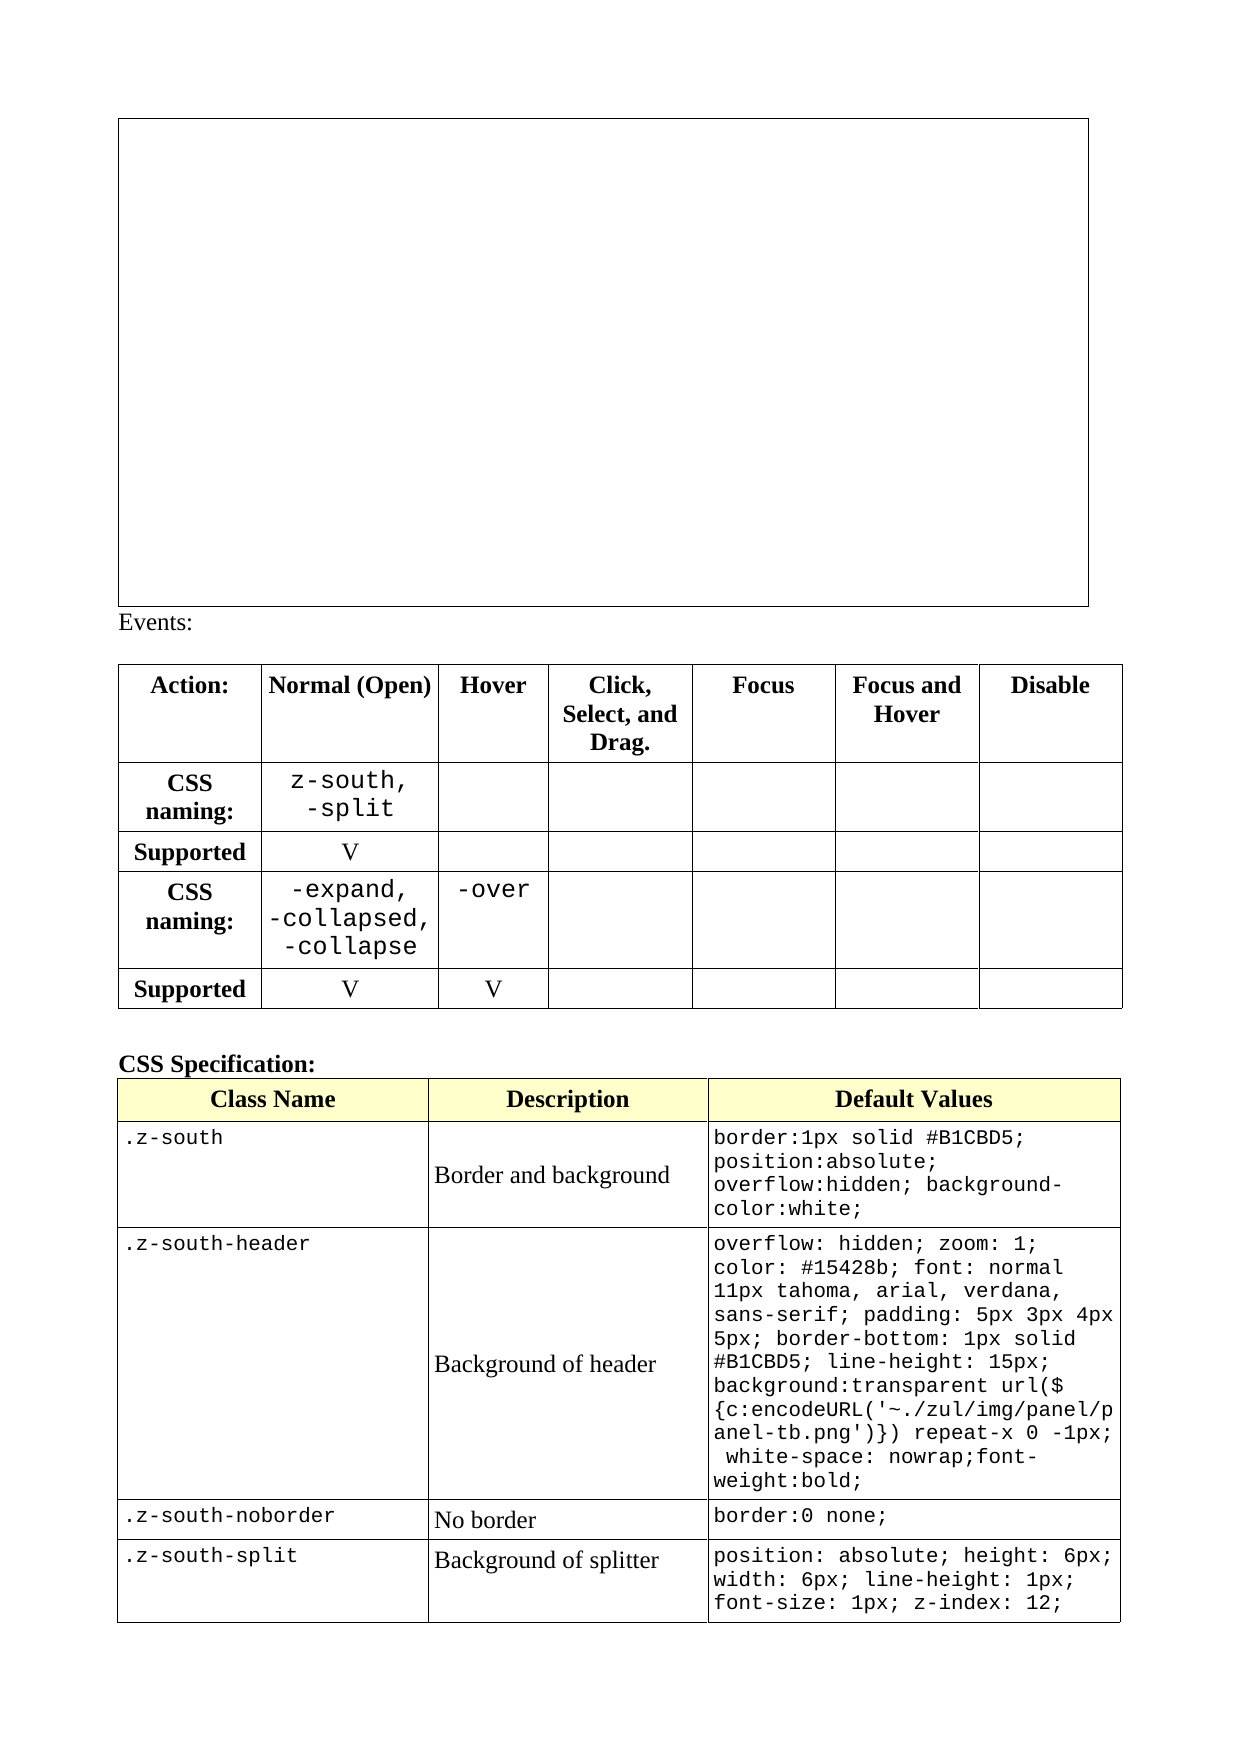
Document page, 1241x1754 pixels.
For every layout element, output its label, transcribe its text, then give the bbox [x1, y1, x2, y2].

table_cell [836, 832, 978, 871]
table_cell Background of splitter [429, 1540, 707, 1622]
table_cell [836, 763, 978, 831]
table_cell [693, 832, 835, 871]
table_header Normal (Open) [262, 665, 438, 762]
table_header Class Name [118, 1079, 428, 1121]
table_header Disable [980, 665, 1122, 762]
table_cell CSS naming: [119, 872, 261, 968]
table_cell [980, 872, 1122, 968]
text CSS Specification: [118, 1049, 1122, 1078]
table_cell [549, 969, 692, 1008]
table_cell .z-south-header [118, 1228, 428, 1499]
table_cell Background of header [429, 1228, 707, 1499]
table_cell [693, 969, 835, 1008]
table_cell overflow: hidden; zoom: 1; color: #15428b; font: normal 11px tahoma, arial, verdana, sans-serif; padding: 5px 3px 4px 5px; border-bottom: 1px solid #B1CBD5; line-height: 15px; background:transparent url(${c:encodeURL('~./zul/img/panel/panel-tb.png')}) repeat-x 0 -1px; white-space: nowrap;font-weight:bold; [709, 1228, 1120, 1499]
text Events: [118, 607, 1122, 664]
table_cell [980, 969, 1122, 1008]
table_cell Supported [119, 832, 261, 871]
table_cell .z-south [118, 1122, 428, 1227]
table_cell [439, 763, 548, 831]
table_cell [693, 872, 835, 968]
table_cell [980, 832, 1122, 871]
table_cell [693, 763, 835, 831]
table_cell [836, 872, 978, 968]
table_cell position: absolute; height: 6px; width: 6px; line-height: 1px; font-size: 1px; z-index: 12; [709, 1540, 1120, 1622]
table_cell border:0 none; [709, 1500, 1120, 1539]
table_cell CSS naming: [119, 763, 261, 831]
table_cell [549, 763, 692, 831]
table_cell V [262, 832, 438, 871]
table_header Hover [439, 665, 548, 762]
table_cell Supported [119, 969, 261, 1008]
table_cell -over [439, 872, 548, 968]
table_cell .z-south-noborder [118, 1500, 428, 1539]
table_cell V [439, 969, 548, 1008]
table_cell [549, 832, 692, 871]
table_header Click, Select, and Drag. [549, 665, 692, 762]
table_cell [980, 763, 1122, 831]
table_cell [836, 969, 978, 1008]
table_cell No border [429, 1500, 707, 1539]
table_header Action: [119, 665, 261, 762]
table_header Default Values [709, 1079, 1120, 1121]
table_header Description [429, 1079, 707, 1121]
table_cell -expand, -collapsed, -collapse [262, 872, 438, 968]
table_cell V [262, 969, 438, 1008]
table_cell [119, 119, 1088, 606]
table_header Focus [693, 665, 835, 762]
table_cell .z-south-split [118, 1540, 428, 1622]
table_header Focus and Hover [836, 665, 978, 762]
table_cell [439, 832, 548, 871]
table_cell [549, 872, 692, 968]
table_cell Border and background [429, 1122, 707, 1227]
table_cell z-south, -split [262, 763, 438, 831]
table_cell border:1px solid #B1CBD5; position:absolute; overflow:hidden; background-color:white; [709, 1122, 1120, 1227]
